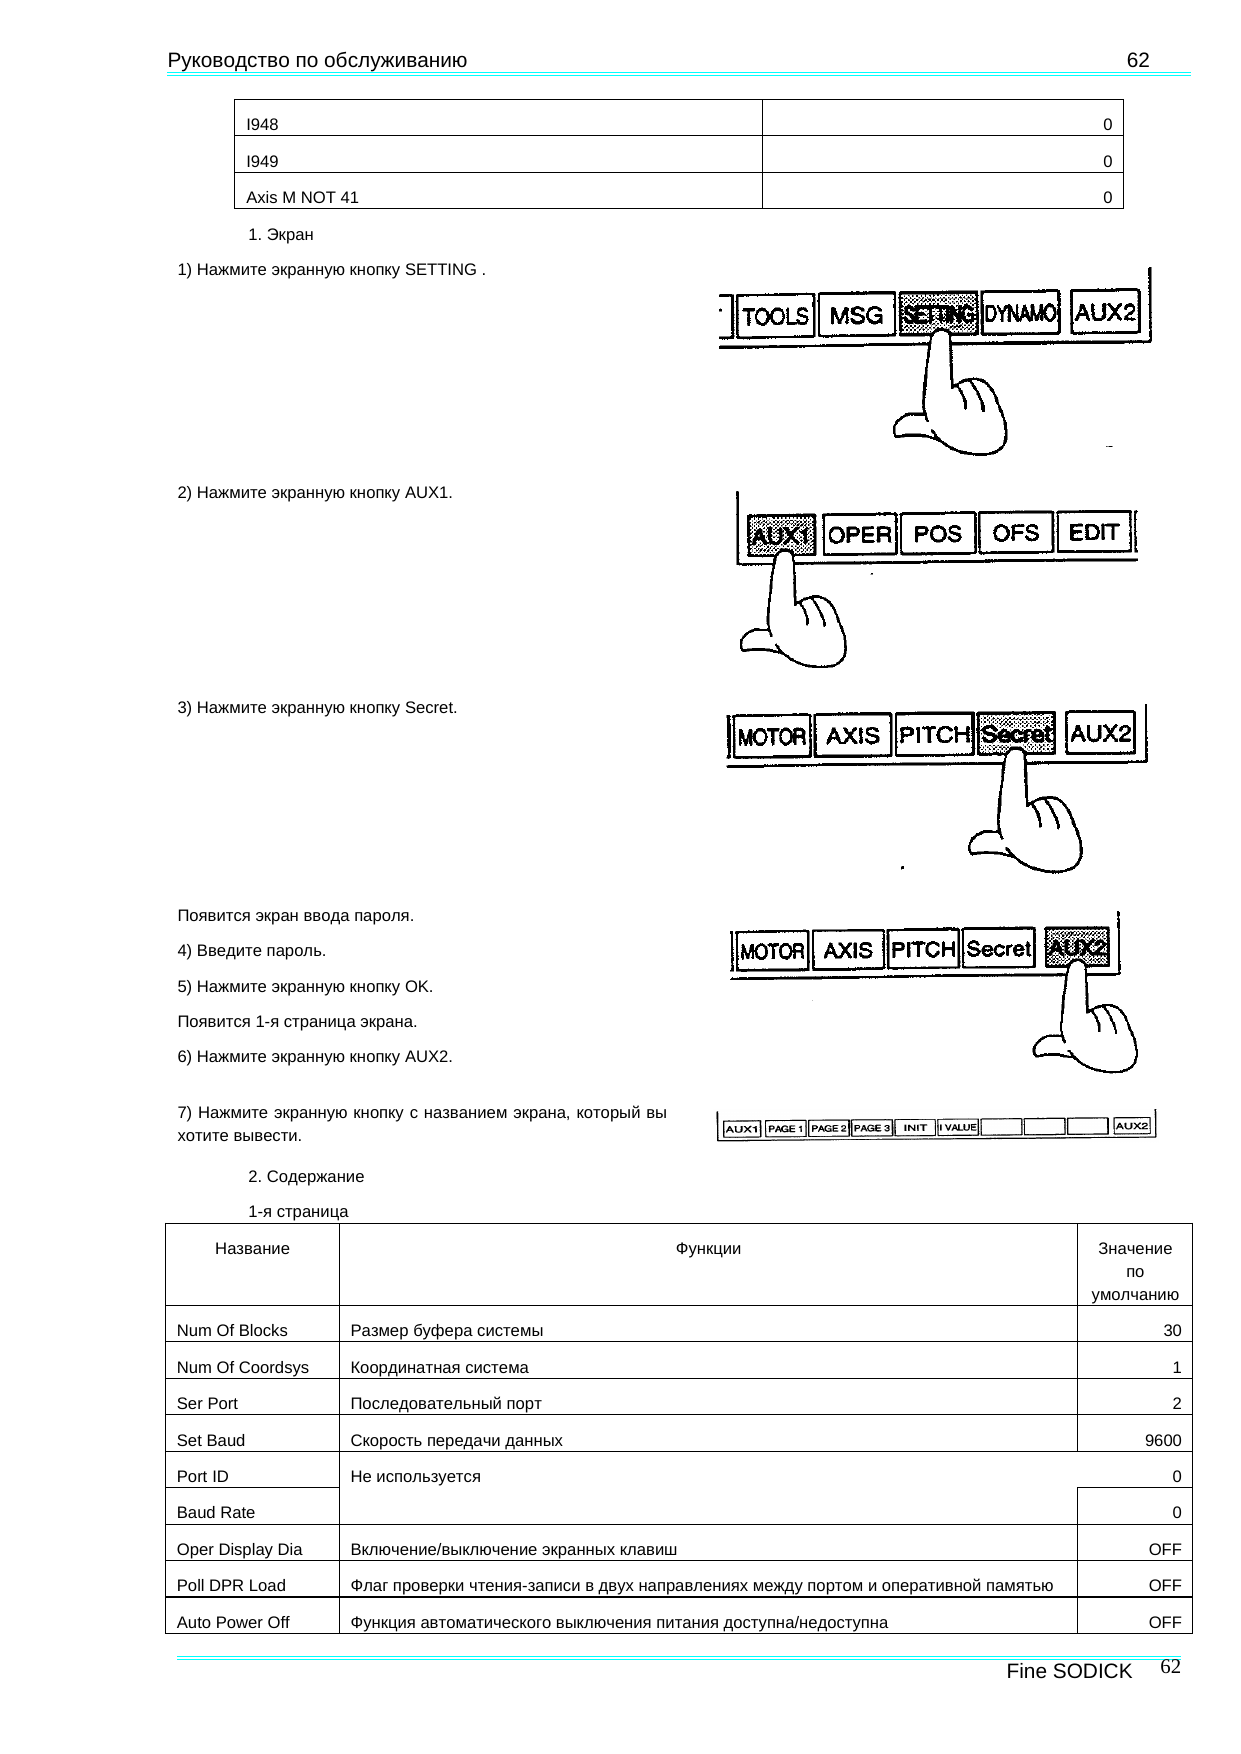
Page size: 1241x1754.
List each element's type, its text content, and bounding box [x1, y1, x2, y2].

table_cell OFF [1078, 1598, 1192, 1633]
table_cell 2 [1078, 1379, 1192, 1414]
picture [726, 488, 1145, 674]
table_cell I949 [235, 136, 762, 172]
table_cell Функция автоматического выключения питания доступна/недоступна [340, 1598, 1077, 1633]
table_cell 2) Нажмите экранную кнопку AUX1. [166, 467, 679, 683]
table_cell [679, 1088, 1192, 1152]
table_cell Скорость передачи данных [340, 1415, 1077, 1451]
table_cell Ser Port [166, 1379, 339, 1414]
table_cell Num Of Blocks [166, 1306, 339, 1341]
picture [718, 704, 1154, 882]
table_header Port ID [166, 1452, 339, 1487]
table_cell 0 [763, 100, 1123, 135]
table_cell Не используется [340, 1452, 1077, 1523]
picture [713, 1109, 1159, 1143]
table_cell 7) Нажмите экранную кнопку с названием экрана, который вы хотите вывести. [166, 1088, 679, 1152]
table_cell Размер буфера системы [340, 1306, 1077, 1341]
table_cell Появится экран ввода пароля. 4) Введите пароль. 5) Нажмите экранную кнопку OK. Появится 1-я страница экрана. 6) Нажмите экранную кнопку AUX2. [166, 890, 679, 1088]
table_cell 0 [763, 173, 1123, 208]
table_cell [679, 683, 1192, 890]
table_cell Axis M NOT 41 [235, 173, 762, 208]
table_cell I948 [235, 100, 762, 135]
table_cell 9600 [1078, 1415, 1192, 1451]
table_cell Num Of Coordsys [166, 1342, 339, 1378]
text 1. Экран [218, 222, 1181, 244]
table_cell Включение/выключение экранных клавиш [340, 1525, 1077, 1560]
picture [723, 911, 1148, 1079]
table_cell OFF [1078, 1525, 1192, 1560]
picture [712, 266, 1160, 459]
table_header Значение по умолчанию [1078, 1224, 1192, 1305]
text 2. Содержание [218, 1164, 1181, 1187]
table_cell Set Baud [166, 1415, 339, 1451]
table_cell [679, 467, 1192, 683]
text 1-я страница [218, 1199, 1181, 1222]
table_cell 30 [1078, 1306, 1192, 1341]
table_cell 0 [1078, 1488, 1192, 1523]
table_cell 3) Нажмите экранную кнопку Secret. [166, 683, 679, 890]
table_header [679, 245, 1192, 467]
table_header 0 [1078, 1452, 1192, 1487]
table_cell OFF [1078, 1561, 1192, 1596]
table_cell Координатная система [340, 1342, 1077, 1378]
table_header Функции [340, 1224, 1077, 1305]
table_cell Auto Power Off [166, 1598, 339, 1633]
table_header 1) Нажмите экранную кнопку SETTING . [166, 245, 679, 467]
table_cell Последовательный порт [340, 1379, 1077, 1414]
table_cell 1 [1078, 1342, 1192, 1378]
table_cell [679, 890, 1192, 1088]
table_cell Baud Rate [166, 1488, 339, 1523]
table_cell 0 [763, 136, 1123, 172]
table_header Название [166, 1224, 339, 1305]
table_cell Флаг проверки чтения-записи в двух направлениях между портом и оперативной памятью [340, 1561, 1077, 1596]
table_cell Oper Display Dia [166, 1525, 339, 1560]
table_cell Poll DPR Load [166, 1561, 339, 1596]
